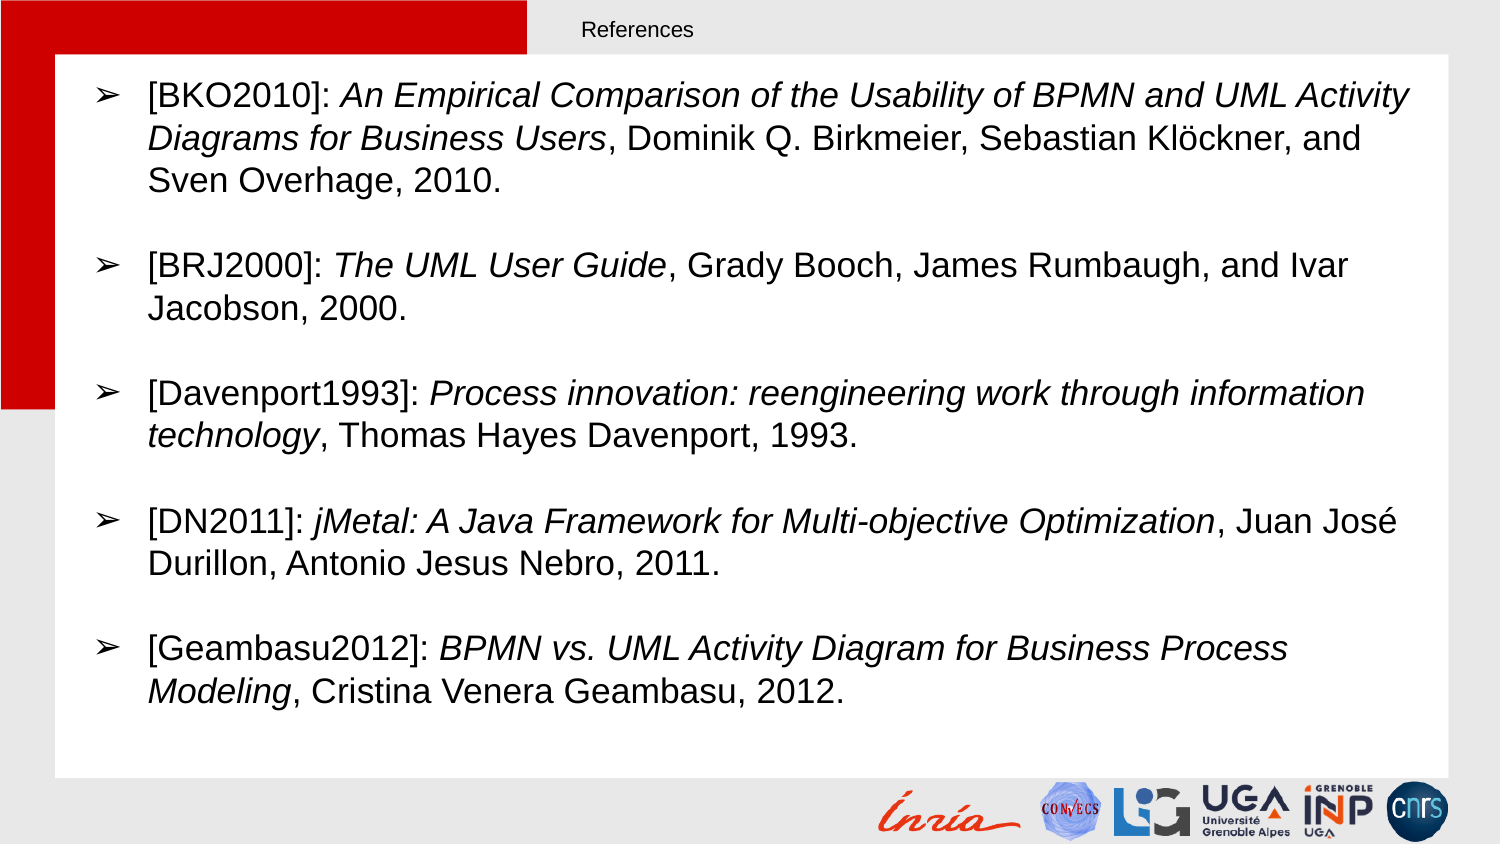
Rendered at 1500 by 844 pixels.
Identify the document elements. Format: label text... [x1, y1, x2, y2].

title References [525, 0, 750, 57]
picture [0, 0, 1500, 844]
text_box [BKO2010]: An Empirical Comparison of the Usability of BPMN and UML Activity Diagrams for Business Users, Dominik Q. Birkmeier, Sebastian Klöckner, and Sven Overhage, 2010. [BRJ2000]: The UML User Guide, Grady Booch, James Rumbaugh, and Ivar Jacobson, 2000. [Davenport1993]: Process innovation: reengineering work through information technology, Thomas Hayes Davenport, 1993. [DN2011]: jMetal: A Java Framework for Multi-objective Optimization, Juan José Durillon, Antonio Jesus Nebro, 2011. [Geambasu2012]: BPMN vs. UML Activity Diagram for Business Process Modeling, Cristina Venera Geambasu, 2012. [57, 57, 1444, 773]
